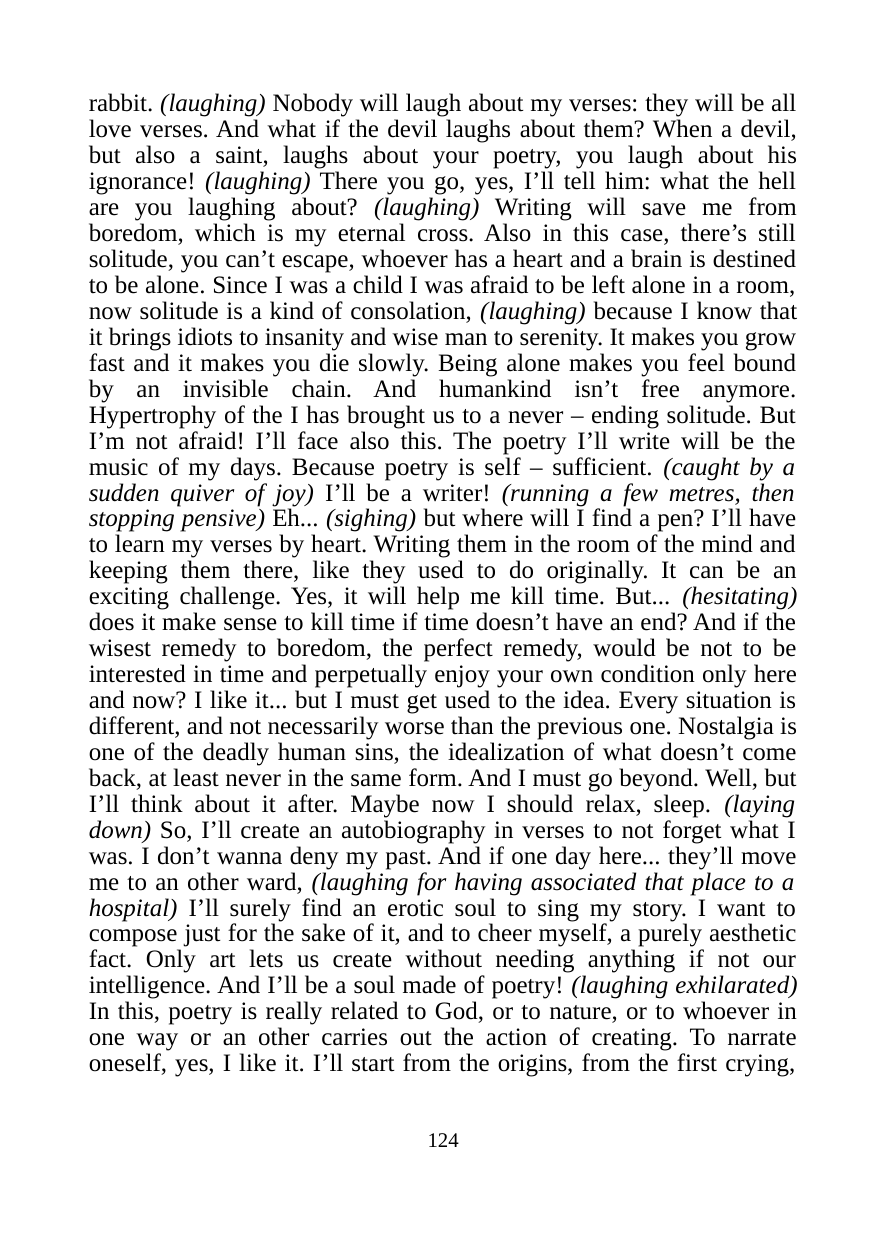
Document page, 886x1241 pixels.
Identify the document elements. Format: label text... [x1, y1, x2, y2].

text rabbit. (laughing) Nobody will laugh about my verses: they will be all love verses. And what if the devil laughs about them? When a devil, but also a saint, laughs about your poetry, you laugh about his ignorance! (laughing) There you go, yes, I’ll tell him: what the hell are you laughing about? (laughing) Writing will save me from boredom, which is my eternal cross. Also in this case, there’s still solitude, you can’t escape, whoever has a heart and a brain is destined to be alone. Since I was a child I was afraid to be left alone in a room, now solitude is a kind of consolation, (laughing) because I know that it brings idiots to insanity and wise man to serenity. It makes you grow fast and it makes you die slowly. Being alone makes you feel bound by an invisible chain. And humankind isn’t free anymore. Hypertrophy of the I has brought us to a never – ending solitude. But I’m not afraid! I’ll face also this. The poetry I’ll write will be the music of my days. Because poetry is self – sufficient. (caught by a sudden quiver of joy) I’ll be a writer! (running a few metres, then stopping pensive) Eh... (sighing) but where will I find a pen? I’ll have to learn my verses by heart. Writing them in the room of the mind and keeping them there, like they used to do originally. It can be an exciting challenge. Yes, it will help me kill time. But... (hesitating) does it make sense to kill time if time doesn’t have an end? And if the wisest remedy to boredom, the perfect remedy, would be not to be interested in time and perpetually enjoy your own condition only here and now? I like it... but I must get used to the idea. Every situation is different, and not necessarily worse than the previous one. Nostalgia is one of the deadly human sins, the idealization of what doesn’t come back, at least never in the same form. And I must go beyond. Well, but I’ll think about it after. Maybe now I should relax, sleep. (laying down) So, I’ll create an autobiography in verses to not forget what I was. I don’t wanna deny my past. And if one day here... they’ll move me to an other ward, (laughing for having associated that place to a hospital) I’ll surely find an erotic soul to sing my story. I want to compose just for the sake of it, and to cheer myself, a purely aesthetic fact. Only art lets us create without needing anything if not our intelligence. And I’ll be a soul made of poetry! (laughing exhilarated) In this, poetry is really related to God, or to nature, or to whoever in one way or an other carries out the action of creating. To narrate oneself, yes, I like it. I’ll start from the origins, from the first crying, [88, 88, 797, 1077]
